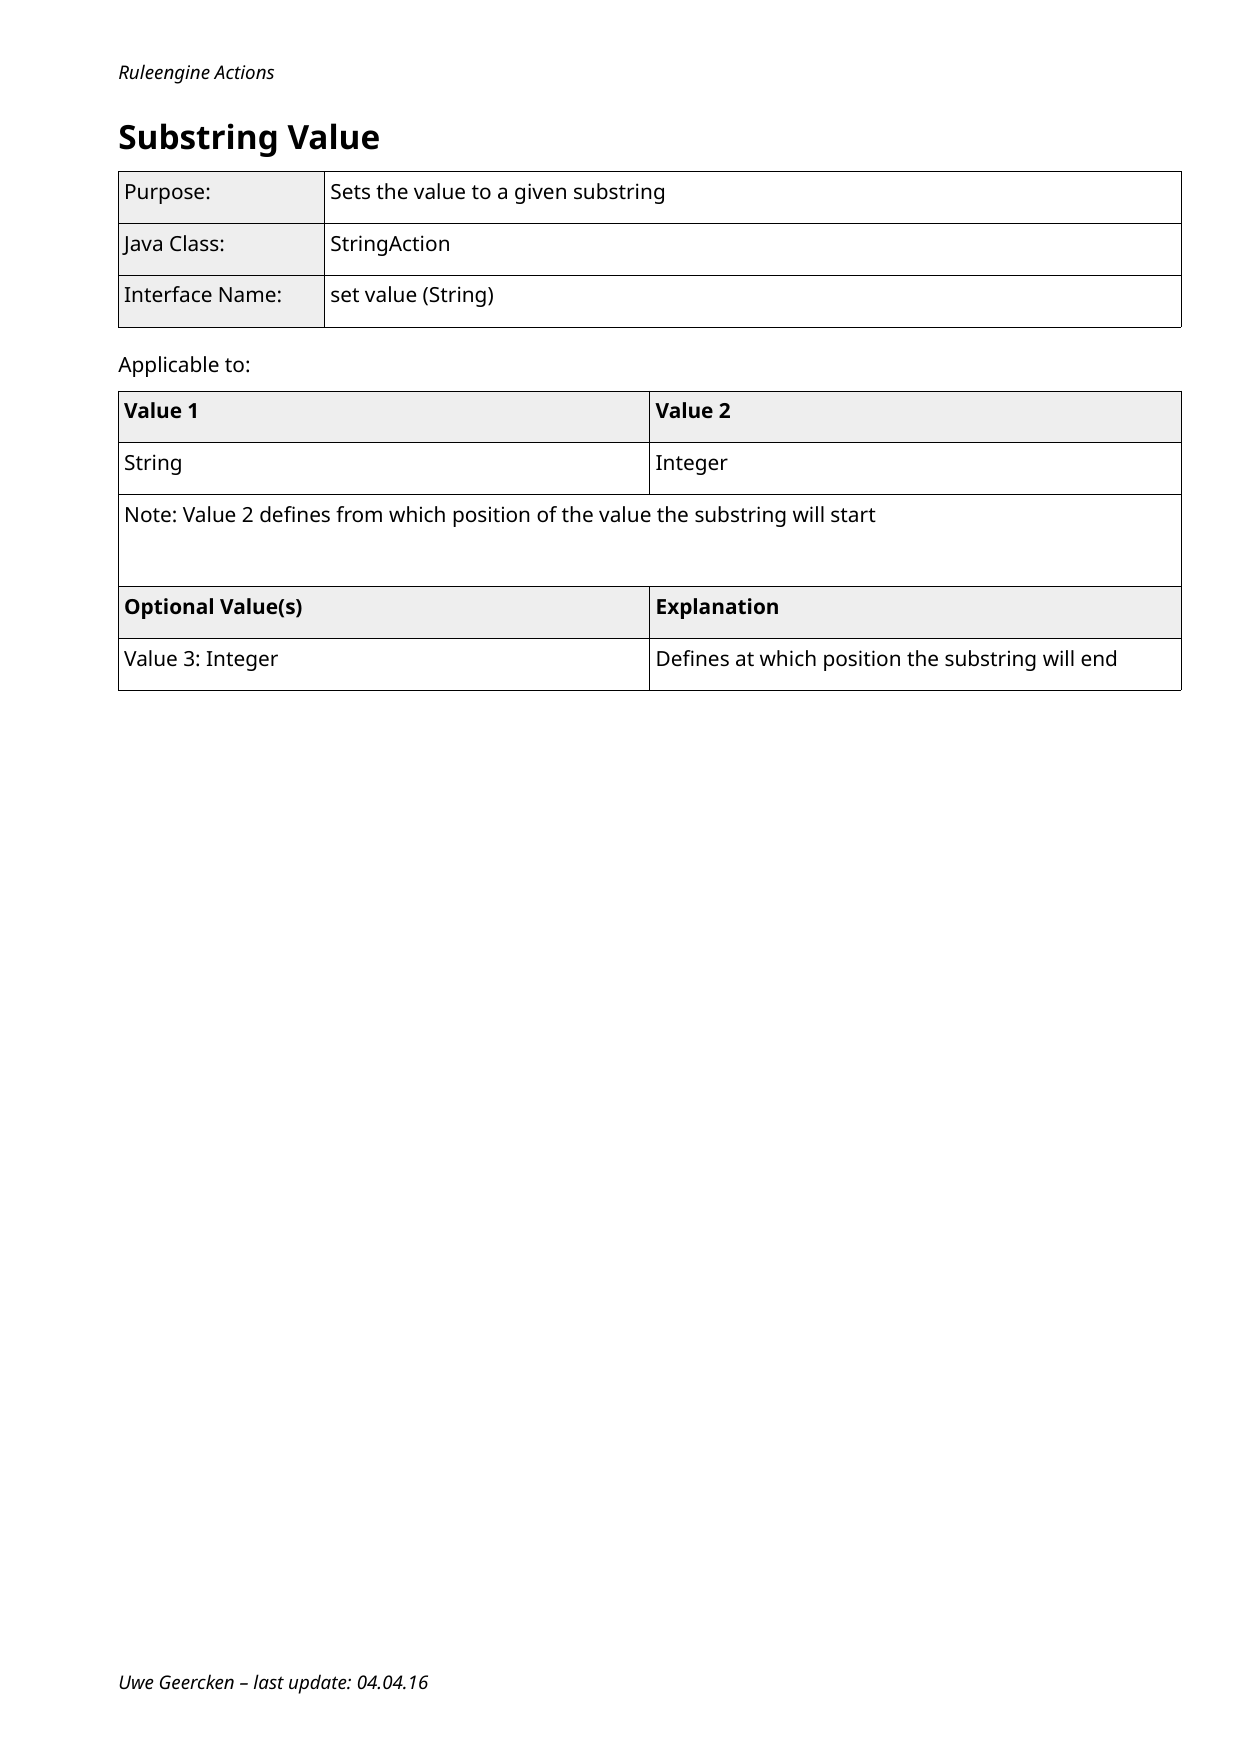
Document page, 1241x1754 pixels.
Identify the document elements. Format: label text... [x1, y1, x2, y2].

table_cell Defines at which position the substring will end [650, 639, 1181, 689]
table_cell set value (String) [325, 276, 1181, 327]
table_header Value 1 [119, 392, 649, 442]
table_cell Java Class: [119, 224, 324, 275]
table_cell StringAction [325, 224, 1181, 275]
table_header Purpose: [119, 172, 324, 223]
text Substring Value [118, 114, 1181, 159]
table_cell String [119, 443, 649, 494]
table_cell Integer [650, 443, 1181, 494]
table_header Value 2 [650, 392, 1181, 442]
table_header Sets the value to a given substring [325, 172, 1181, 223]
table_cell Explanation [650, 587, 1181, 638]
table_cell Optional Value(s) [119, 587, 649, 638]
table_cell Note: Value 2 defines from which position of the value the substring will start [119, 495, 1181, 586]
table_cell Value 3: Integer [119, 639, 649, 689]
text Applicable to: [118, 350, 1181, 379]
table_cell Interface Name: [119, 276, 324, 327]
